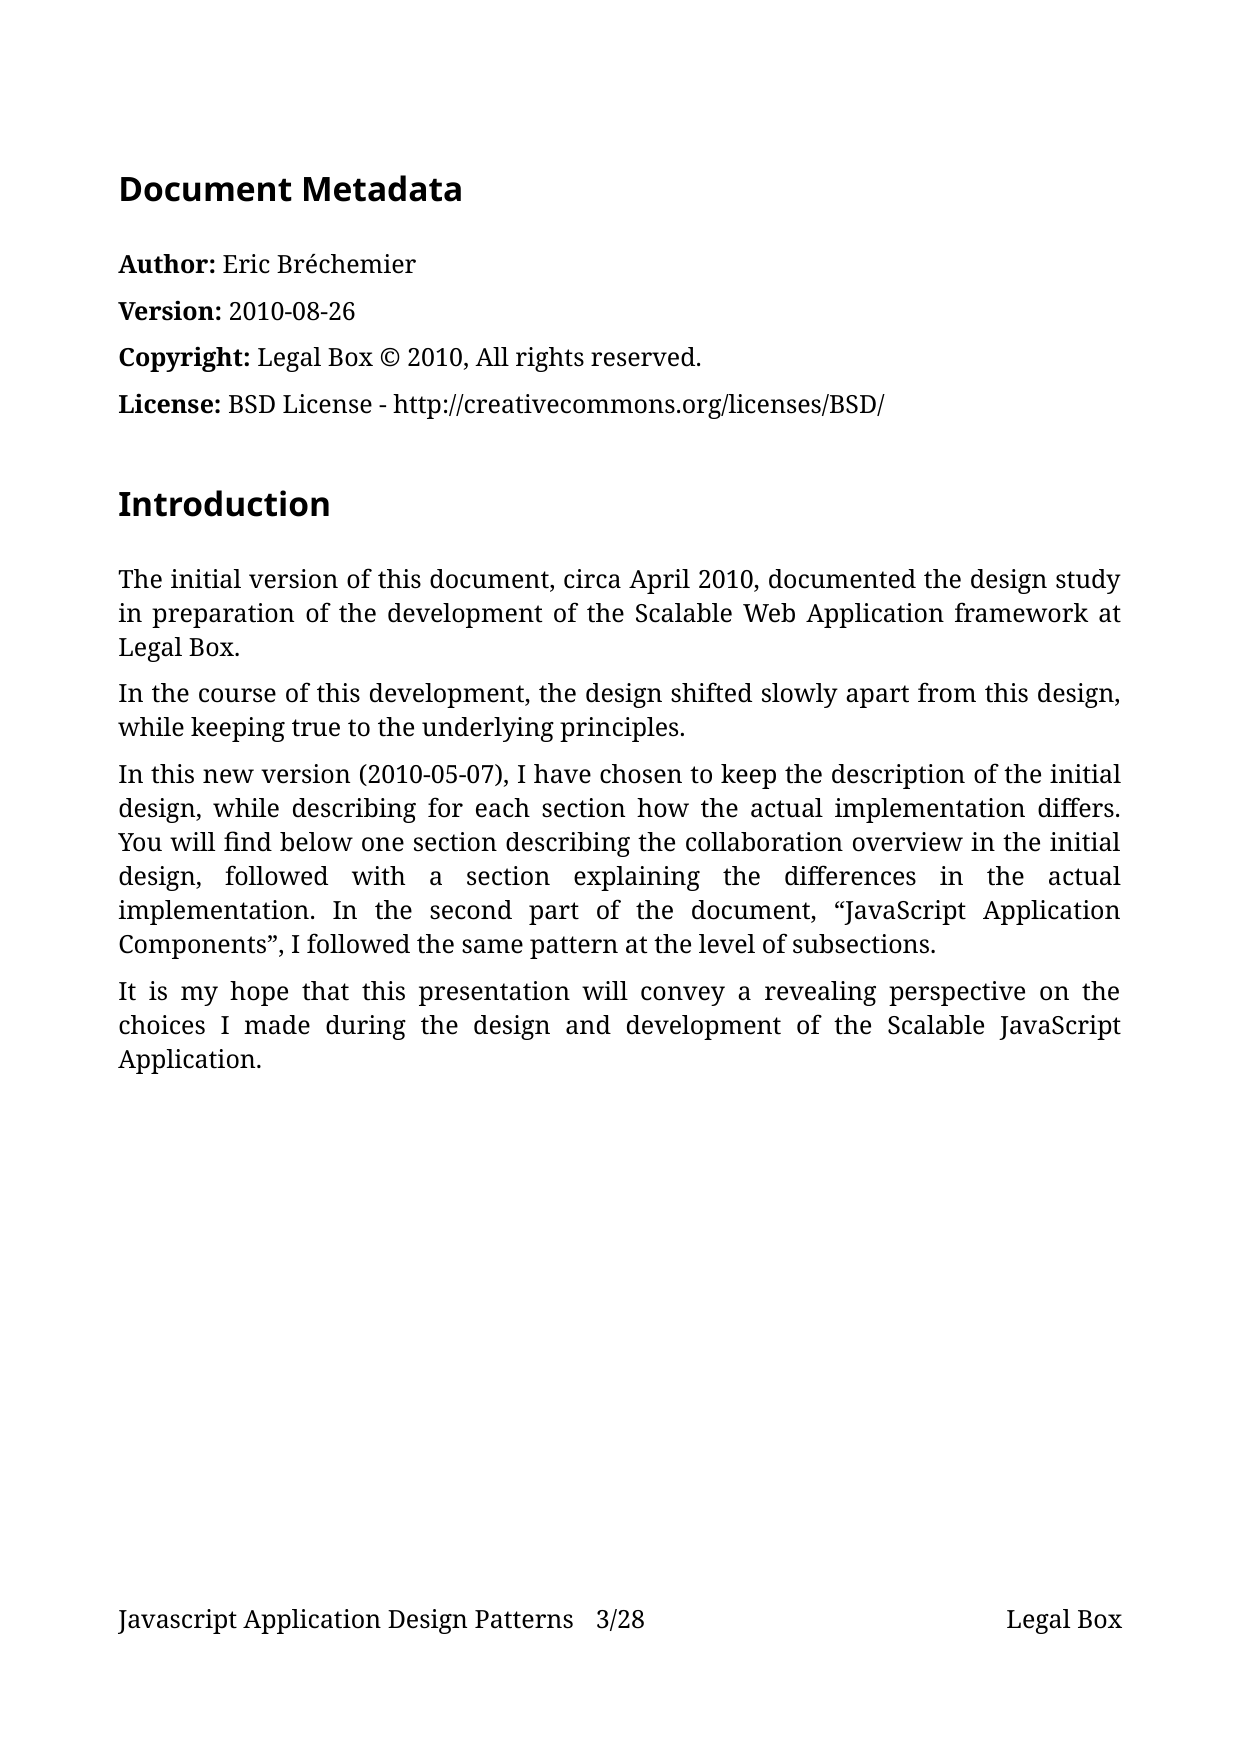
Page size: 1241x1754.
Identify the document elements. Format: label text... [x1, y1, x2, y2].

subtitle Introduction [118, 480, 1122, 526]
text License: BSD License - http://creativecommons.org/licenses/BSD/ [118, 386, 1122, 420]
text Copyright: Legal Box © 2010, All rights reserved. [118, 340, 1122, 374]
subtitle Document Metadata [118, 165, 1122, 211]
text It is my hope that this presentation will convey a revealing perspective on the choices I made during the design and development of the Scalable JavaScript Application. [118, 973, 1122, 1076]
text The initial version of this document, circa April 2010, documented the design study in preparation of the development of the Scalable Web Application framework at Legal Box. [118, 561, 1122, 663]
text In the course of this development, the design shifted slowly apart from this design, while keeping true to the underlying principles. [118, 676, 1122, 744]
text Version: 2010-08-26 [118, 293, 1122, 327]
text In this new version (2010-05-07), I have chosen to keep the description of the initial design, while describing for each section how the actual implementation differs. You will find below one section describing the collaboration overview in the initial design, followed with a section explaining the differences in the actual implementation. In the second part of the document, “JavaScript Application Components”, I followed the same pattern at the level of subsections. [118, 757, 1122, 961]
text Author: Eric Bréchemier [118, 247, 1122, 281]
